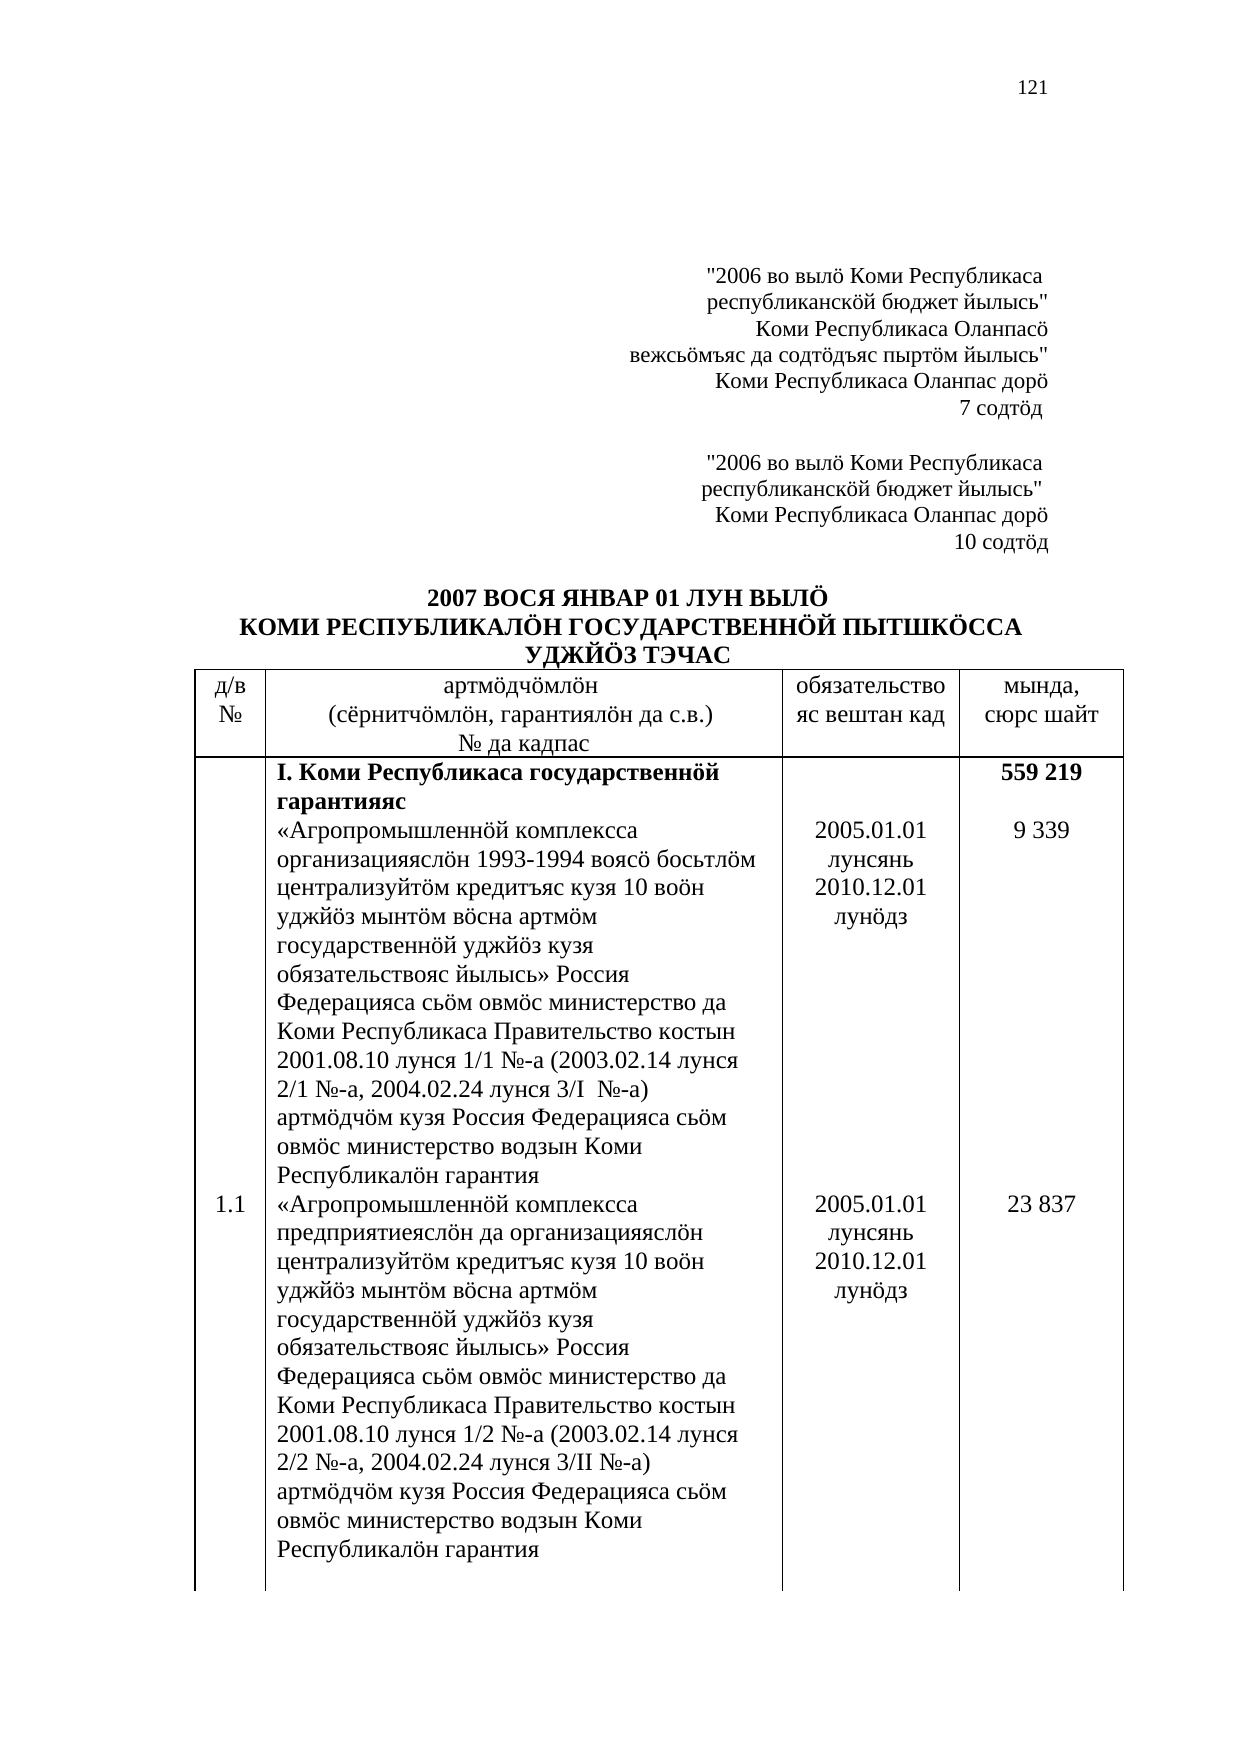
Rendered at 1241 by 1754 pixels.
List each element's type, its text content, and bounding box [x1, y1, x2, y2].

table_header мында, сюрс шайт [960, 670, 1123, 756]
table_cell [196, 815, 265, 1189]
table_header д/в № [196, 670, 265, 756]
table_cell [1124, 756, 1182, 815]
table_cell I. Коми Республикаса государственнöй гарантияяс [266, 758, 782, 815]
text Коми Республикаса Оланпас дорö [207, 367, 1048, 394]
table_cell [1124, 1189, 1182, 1591]
text республиканскöй бюджет йылысь" [207, 475, 1048, 501]
text "2006 во вылö Коми Республикаса [207, 262, 1048, 288]
table_cell [196, 758, 265, 815]
text Коми Республикаса Оланпас дорö [207, 501, 1048, 528]
table_header артмöдчöмлöн (сёрнитчöмлöн, гарантиялöн да с.в.) № да кадпас [266, 670, 782, 756]
table_cell 559 219 [960, 758, 1123, 815]
table_cell «Агропромышленнöй комплексса предприятиеяслöн да организацияяслöн централизуйтöм кредитъяс кузя 10 воöн уджйöз мынтöм вöсна артмöм государственнöй уджйöз кузя обязательствояс йылысь» Россия Федерацияса сьöм овмöс министерство да Коми Республикаса Правительство костын 2001.08.10 лунся 1/2 №-а (2003.02.14 лунся 2/2 №-а, 2004.02.24 лунся 3/II №-а) артмöдчöм кузя Россия Федерацияса сьöм овмöс министерство водзын Коми Республикалöн гарантия [266, 1189, 782, 1591]
table_cell 23 837 [960, 1189, 1123, 1591]
table_cell 2005.01.01 лунсянь 2010.12.01 лунöдз [783, 815, 959, 1189]
text 10 содтöд [207, 528, 1048, 554]
text КОМИ РЕСПУБЛИКАЛÖН ГОСУДАРСТВЕННÖЙ ПЫТШКÖССА УДЖЙÖЗ ТЭЧАС [207, 612, 1048, 669]
text 7 содтöд [207, 394, 1048, 420]
table_cell 2005.01.01 лунсянь 2010.12.01 лунöдз [783, 1189, 959, 1591]
text республиканскöй бюджет йылысь" [207, 288, 1048, 314]
table_cell [783, 758, 959, 815]
table_cell [1124, 815, 1182, 1189]
text вежсьöмъяс да содтöдъяс пыртöм йылысь" [207, 341, 1048, 367]
table_cell 1.1 [196, 1189, 265, 1591]
table_cell «Агропромышленнöй комплексса организацияяслöн 1993-1994 воясö босьтлöм централизуйтöм кредитъяс кузя 10 воöн уджйöз мынтöм вöсна артмöм государственнöй уджйöз кузя обязательствояс йылысь» Россия Федерацияса сьöм овмöс министерство да Коми Республикаса Правительство костын 2001.08.10 лунся 1/1 №-а (2003.02.14 лунся 2/1 №-а, 2004.02.24 лунся 3/I №-а) артмöдчöм кузя Россия Федерацияса сьöм овмöс министерство водзын Коми Республикалöн гарантия [266, 815, 782, 1189]
table_cell 9 339 [960, 815, 1123, 1189]
table_header [1124, 669, 1182, 756]
text 2007 ВОСЯ ЯНВАР 01 ЛУН ВЫЛÖ [207, 583, 1048, 612]
text Коми Республикаса Оланпасö [207, 314, 1048, 341]
text "2006 во вылö Коми Республикаса [207, 449, 1048, 475]
table_header обязательствояс вештан кад [783, 670, 959, 756]
